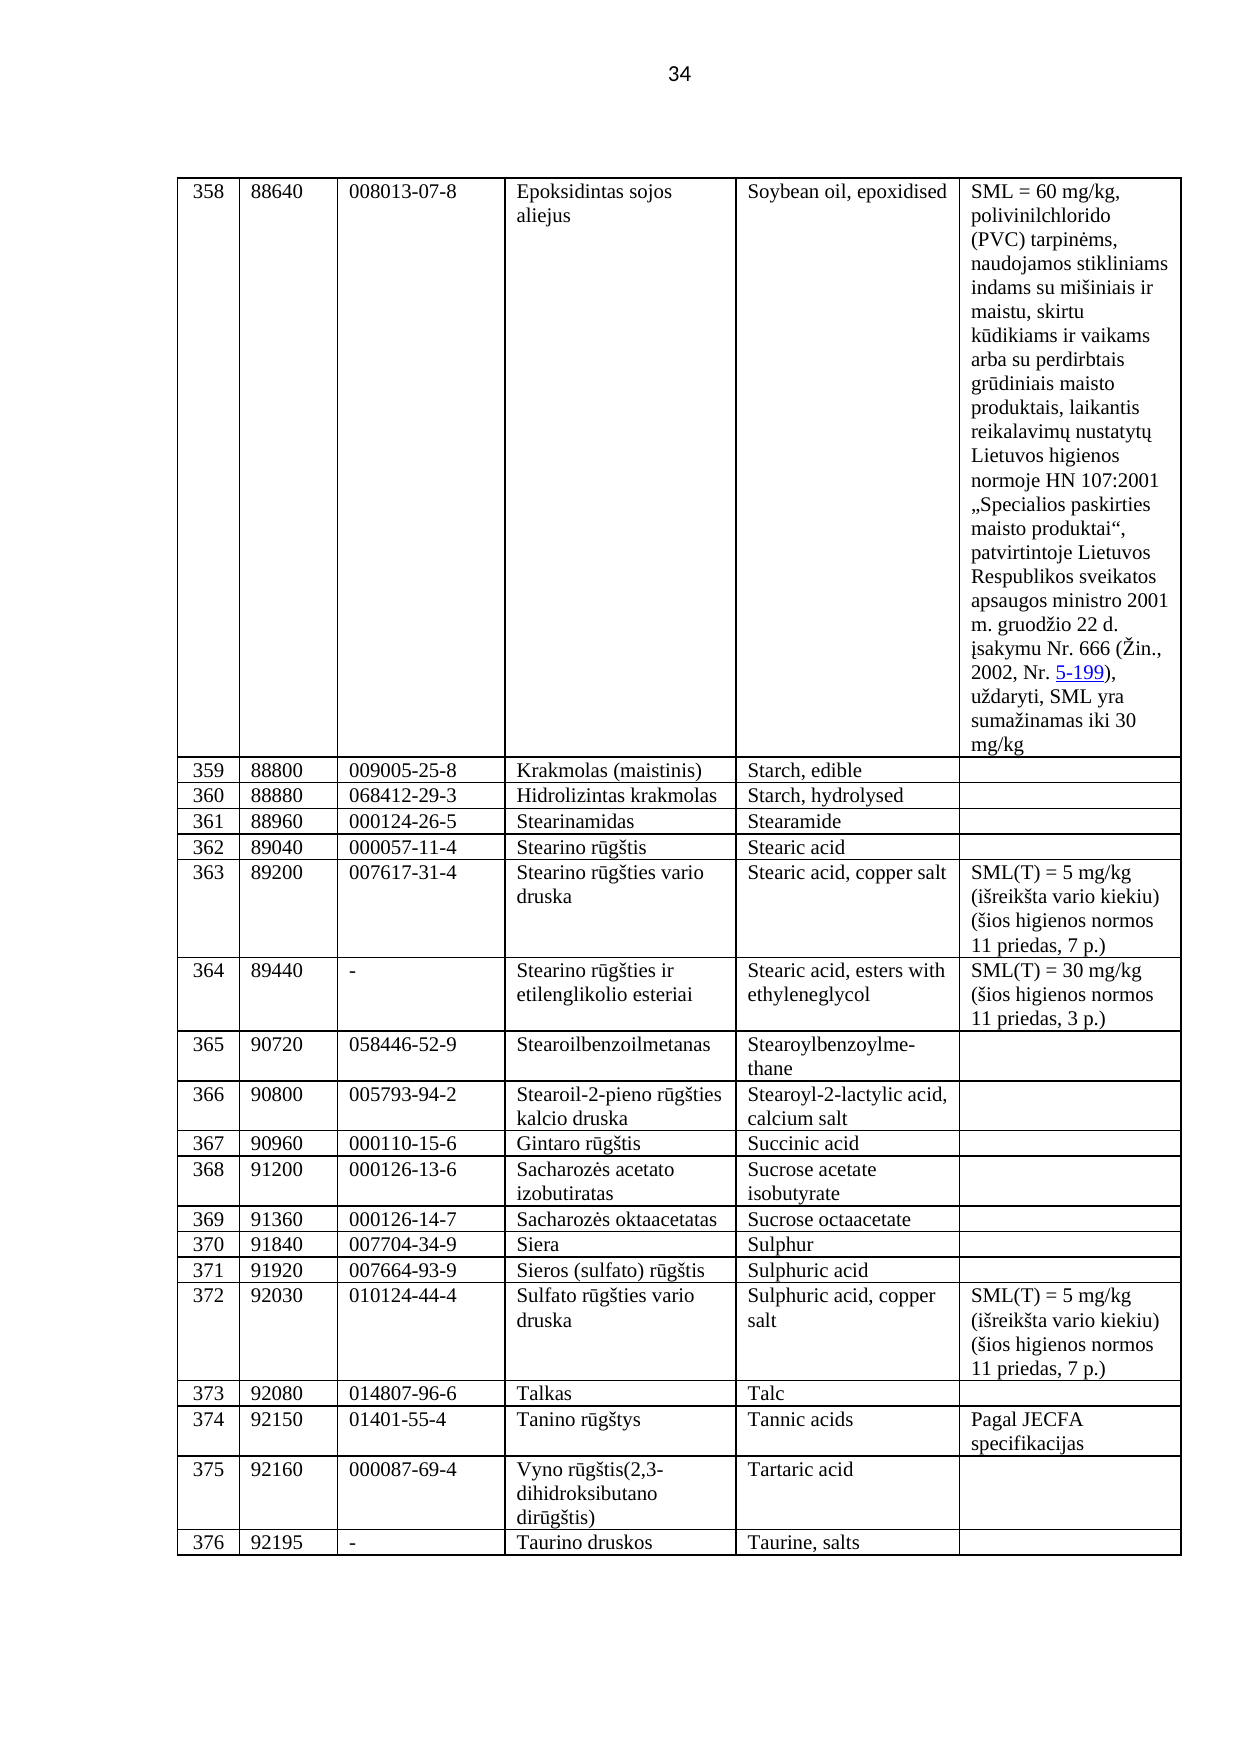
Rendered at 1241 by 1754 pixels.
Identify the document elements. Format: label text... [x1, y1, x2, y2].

table_cell Soybean oil, epoxidised [737, 179, 959, 756]
table_cell Stearoylbenzoylme-thane [737, 1032, 959, 1080]
table_cell [960, 1032, 1180, 1080]
table_cell 362 [178, 835, 239, 859]
table_cell Sulphuric acid, copper salt [737, 1283, 959, 1380]
table_cell 375 [178, 1457, 239, 1529]
table_cell Talc [737, 1381, 959, 1405]
table_cell Stearoilbenzoilmetanas [506, 1032, 735, 1080]
table_cell 058446-52-9 [338, 1032, 504, 1080]
table_cell Taurine, salts [737, 1530, 959, 1554]
table_cell Sulphur [737, 1232, 959, 1256]
table_cell 368 [178, 1157, 239, 1205]
table_cell [960, 1157, 1180, 1205]
table_cell SML(T) = 5 mg/kg (išreikšta vario kiekiu) (šios higienos normos 11 priedas, 7 p.) [960, 860, 1180, 957]
table_cell 370 [178, 1232, 239, 1256]
table_cell Epoksidintas sojos aliejus [506, 179, 735, 756]
table_cell [960, 1457, 1180, 1529]
table_cell [960, 1207, 1180, 1231]
table_cell 92150 [240, 1407, 337, 1455]
table_cell Starch, hydrolysed [737, 783, 959, 807]
table_cell Tanino rūgštys [506, 1407, 735, 1455]
table_cell Sulphuric acid [737, 1258, 959, 1282]
table_cell 000057-11-4 [338, 835, 504, 859]
table_cell 367 [178, 1131, 239, 1155]
table_cell 90720 [240, 1032, 337, 1080]
table_cell 01401-55-4 [338, 1407, 504, 1455]
table_cell Stearoyl-2-lactylic acid, calcium salt [737, 1082, 959, 1130]
table_cell 373 [178, 1381, 239, 1405]
table_cell 89040 [240, 835, 337, 859]
table_cell 000124-26-5 [338, 809, 504, 833]
table_cell 90800 [240, 1082, 337, 1130]
table_cell Stearic acid [737, 835, 959, 859]
table_cell Sucrose acetate isobutyrate [737, 1157, 959, 1205]
table_cell Sacharozės acetato izobutiratas [506, 1157, 735, 1205]
table_cell 88880 [240, 783, 337, 807]
table_cell Vyno rūgštis(2,3-dihidroksibutano dirūgštis) [506, 1457, 735, 1529]
table_cell [960, 1258, 1180, 1282]
table_cell 91200 [240, 1157, 337, 1205]
table_cell Sucrose octaacetate [737, 1207, 959, 1231]
table_cell 358 [178, 179, 239, 756]
table_cell 88800 [240, 758, 337, 782]
table_cell 366 [178, 1082, 239, 1130]
table_cell Stearinamidas [506, 809, 735, 833]
table_cell 359 [178, 758, 239, 782]
table_cell SML(T) = 30 mg/kg (šios higienos normos 11 priedas, 3 p.) [960, 958, 1180, 1030]
table_cell Stearic acid, copper salt [737, 860, 959, 957]
table_cell 372 [178, 1283, 239, 1380]
table_cell 88960 [240, 809, 337, 833]
table_cell [960, 758, 1180, 782]
table_cell Tartaric acid [737, 1457, 959, 1529]
table_cell Stearino rūgšties ir etilenglikolio esteriai [506, 958, 735, 1030]
table_cell - [338, 1530, 504, 1554]
table_cell 068412-29-3 [338, 783, 504, 807]
table_cell Talkas [506, 1381, 735, 1405]
table_cell 000126-14-7 [338, 1207, 504, 1231]
table_cell 92080 [240, 1381, 337, 1405]
table_cell 369 [178, 1207, 239, 1231]
table_cell Sieros (sulfato) rūgštis [506, 1258, 735, 1282]
table_cell 000126-13-6 [338, 1157, 504, 1205]
table_cell [960, 1082, 1180, 1130]
table_cell 92160 [240, 1457, 337, 1529]
table_cell Pagal JECFA specifikacijas [960, 1407, 1180, 1455]
table_cell Stearic acid, esters with ethyleneglycol [737, 958, 959, 1030]
table_cell 92195 [240, 1530, 337, 1554]
table_cell Gintaro rūgštis [506, 1131, 735, 1155]
table_cell 007617-31-4 [338, 860, 504, 957]
table_cell 008013-07-8 [338, 179, 504, 756]
table_cell [960, 1530, 1180, 1554]
table_cell Stearino rūgštis [506, 835, 735, 859]
table_cell [960, 835, 1180, 859]
table_cell Starch, edible [737, 758, 959, 782]
table_cell 007704-34-9 [338, 1232, 504, 1256]
table_cell [960, 783, 1180, 807]
table_cell Hidrolizintas krakmolas [506, 783, 735, 807]
table_cell - [338, 958, 504, 1030]
table_cell Stearoil-2-pieno rūgšties kalcio druska [506, 1082, 735, 1130]
table_cell 91920 [240, 1258, 337, 1282]
table_cell 360 [178, 783, 239, 807]
table_cell 89440 [240, 958, 337, 1030]
table_cell 91360 [240, 1207, 337, 1231]
table_cell 376 [178, 1530, 239, 1554]
table_cell 90960 [240, 1131, 337, 1155]
table_cell 014807-96-6 [338, 1381, 504, 1405]
table_cell 000087-69-4 [338, 1457, 504, 1529]
table_cell Tannic acids [737, 1407, 959, 1455]
table_cell 363 [178, 860, 239, 957]
table_cell SML = 60 mg/kg, polivinilchlorido (PVC) tarpinėms, naudojamos stikliniams indams su mišiniais ir maistu, skirtu kūdikiams ir vaikams arba su perdirbtais grūdiniais maisto produktais, laikantis reikalavimų nustatytų Lietuvos higienos normoje HN 107:2001 „Specialios paskirties maisto produktai“, patvirtintoje Lietuvos Respublikos sveikatos apsaugos ministro 2001 m. gruodžio 22 d. įsakymu Nr. 666 (Žin., 2002, Nr. 5-199), uždaryti, SML yra sumažinamas iki 30 mg/kg [960, 179, 1180, 756]
table_cell 000110-15-6 [338, 1131, 504, 1155]
table_cell 365 [178, 1032, 239, 1080]
table_cell 361 [178, 809, 239, 833]
table_cell [960, 1232, 1180, 1256]
table_cell SML(T) = 5 mg/kg (išreikšta vario kiekiu) (šios higienos normos 11 priedas, 7 p.) [960, 1283, 1180, 1380]
table_cell 374 [178, 1407, 239, 1455]
table_cell 91840 [240, 1232, 337, 1256]
table_cell 89200 [240, 860, 337, 957]
table_cell Succinic acid [737, 1131, 959, 1155]
table_cell Taurino druskos [506, 1530, 735, 1554]
table_cell Krakmolas (maistinis) [506, 758, 735, 782]
table_cell Stearino rūgšties vario druska [506, 860, 735, 957]
table_cell 92030 [240, 1283, 337, 1380]
table_cell Sacharozės oktaacetatas [506, 1207, 735, 1231]
table_cell Sulfato rūgšties vario druska [506, 1283, 735, 1380]
table_cell 010124-44-4 [338, 1283, 504, 1380]
table_cell [960, 1131, 1180, 1155]
table_cell 009005-25-8 [338, 758, 504, 782]
table_cell 005793-94-2 [338, 1082, 504, 1130]
table_cell 364 [178, 958, 239, 1030]
table_cell Siera [506, 1232, 735, 1256]
table_cell 371 [178, 1258, 239, 1282]
table_cell 88640 [240, 179, 337, 756]
table_cell [960, 809, 1180, 833]
table_cell 007664-93-9 [338, 1258, 504, 1282]
table_cell [960, 1381, 1180, 1405]
table_cell Stearamide [737, 809, 959, 833]
